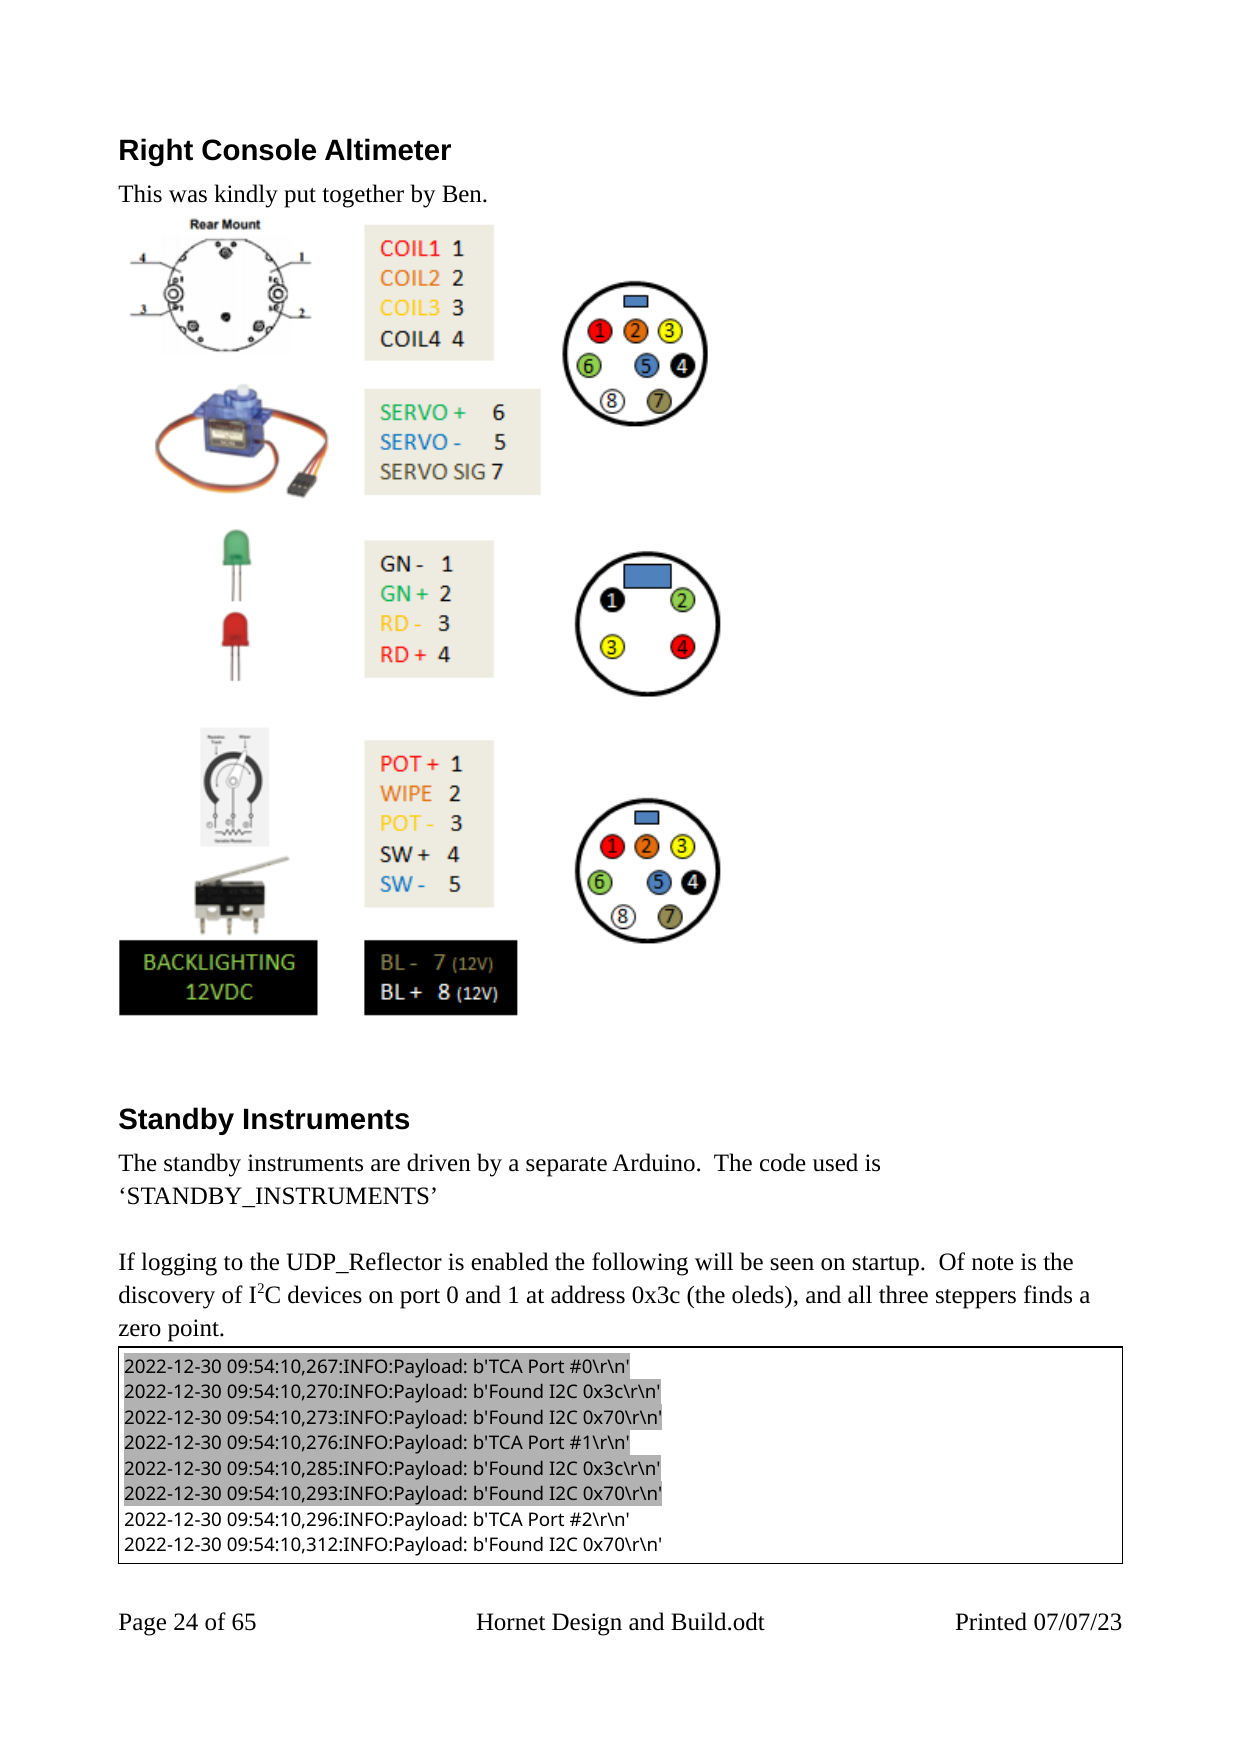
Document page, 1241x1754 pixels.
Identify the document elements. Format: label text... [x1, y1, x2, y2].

picture [118, 212, 722, 1017]
subtitle Right Console Altimeter [118, 133, 1122, 166]
text If logging to the UDP_Reflector is enabled the following will be seen on startup. Of note is the discovery of I2C devices on port 0 and 1 at address 0x3c (the oleds), and all three steppers finds a zero point. [118, 1247, 1122, 1342]
text This was kindly put together by Ben. [118, 179, 1122, 208]
table_header 2022-12-30 09:54:10,267:INFO:Payload: b'TCA Port #0\r\n' 2022-12-30 09:54:10,270:INFO:Payload: b'Found I2C 0x3c\r\n' 2022-12-30 09:54:10,273:INFO:Payload: b'Found I2C 0x70\r\n' 2022-12-30 09:54:10,276:INFO:Payload: b'TCA Port #1\r\n' 2022-12-30 09:54:10,285:INFO:Payload: b'Found I2C 0x3c\r\n' 2022-12-30 09:54:10,293:INFO:Payload: b'Found I2C 0x70\r\n' 2022-12-30 09:54:10,296:INFO:Payload: b'TCA Port #2\r\n' 2022-12-30 09:54:10,312:INFO:Payload: b'Found I2C 0x70\r\n' [119, 1348, 1122, 1563]
subtitle Standby Instruments [118, 1102, 1122, 1136]
text The standby instruments are driven by a separate Arduino. The code used is ‘STANDBY_INSTRUMENTS’ [118, 1148, 1122, 1210]
